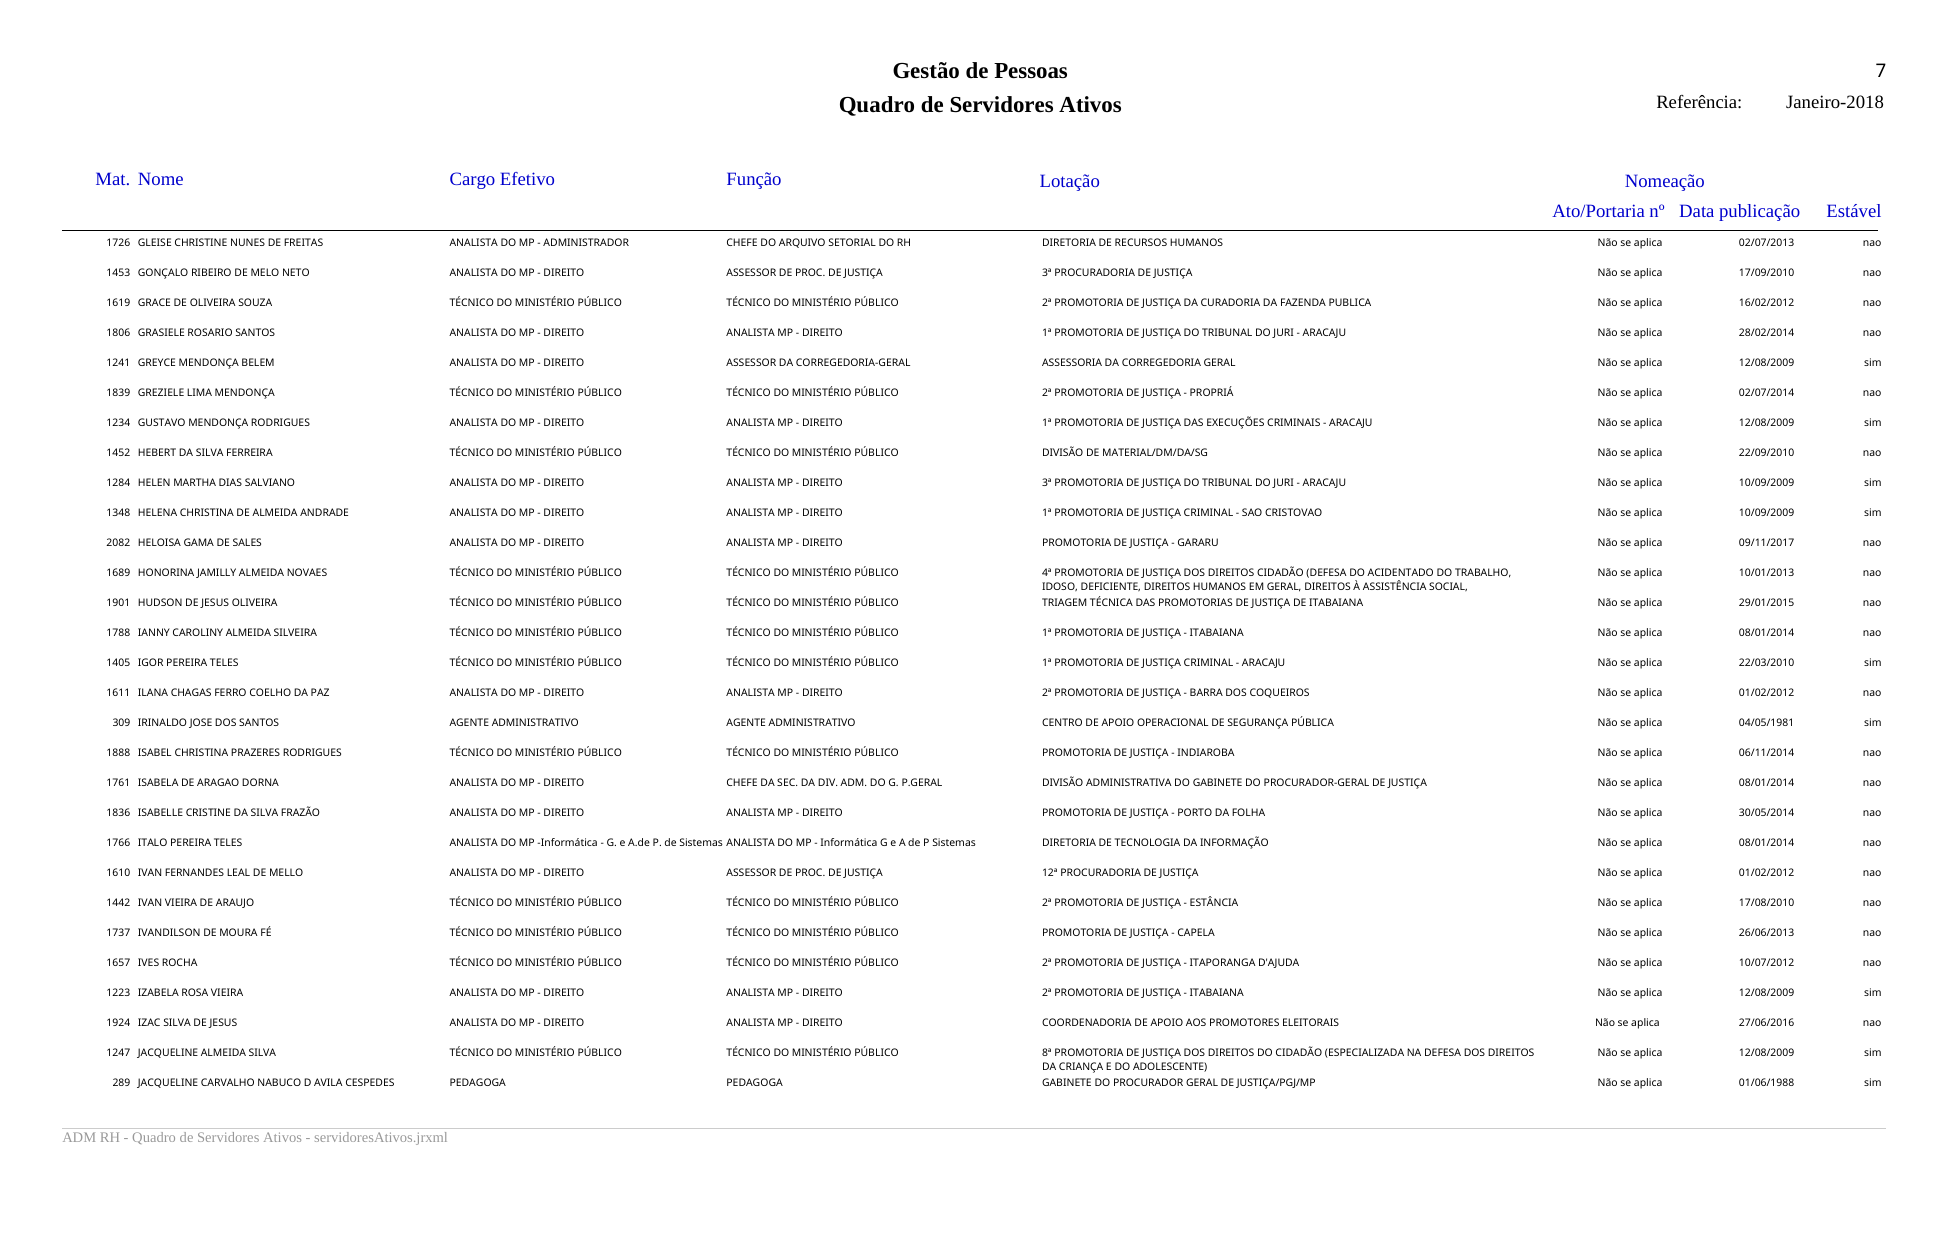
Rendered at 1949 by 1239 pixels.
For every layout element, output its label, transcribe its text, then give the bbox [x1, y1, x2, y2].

table_cell GRASIELE ROSARIO SANTOS [138, 325, 443, 355]
table_cell 309 [68, 715, 130, 745]
table_cell Não se aplica [1547, 295, 1662, 325]
table_cell [1794, 655, 1803, 685]
table_cell Não se aplica [1547, 1075, 1662, 1105]
table_cell TÉCNICO DO MINISTÉRIO PÚBLICO [449, 625, 723, 655]
table_cell 1453 [68, 265, 130, 295]
table_cell [0, 1075, 68, 1105]
table_cell 12/08/2009 [1662, 415, 1794, 445]
table_cell 2ª PROMOTORIA DE JUSTIÇA - ITABAIANA [1042, 985, 1538, 1015]
table_cell 29/01/2015 [1662, 595, 1794, 625]
table_cell TÉCNICO DO MINISTÉRIO PÚBLICO [449, 955, 723, 985]
table_cell [0, 625, 68, 655]
table_cell IZAC SILVA DE JESUS [138, 1015, 443, 1045]
table_cell [1881, 235, 1948, 265]
table_cell ANALISTA DO MP - DIREITO [449, 775, 723, 805]
table_cell [1794, 235, 1803, 265]
table_cell PROMOTORIA DE JUSTIÇA - PORTO DA FOLHA [1042, 805, 1538, 835]
table_cell nao [1803, 955, 1881, 985]
table_cell [1794, 865, 1803, 895]
table_cell TÉCNICO DO MINISTÉRIO PÚBLICO [449, 295, 723, 325]
table_cell 17/09/2010 [1662, 265, 1794, 295]
table_cell [443, 475, 449, 505]
table_cell 27/06/2016 [1662, 1015, 1794, 1045]
table_cell PROMOTORIA DE JUSTIÇA - INDIAROBA [1042, 745, 1538, 775]
table_cell DIRETORIA DE RECURSOS HUMANOS [1042, 235, 1538, 265]
table_cell [1538, 1045, 1547, 1075]
table_cell [1538, 655, 1547, 685]
table_cell [443, 415, 449, 445]
table_cell 22/03/2010 [1662, 655, 1794, 685]
table_cell 10/07/2012 [1662, 955, 1794, 985]
table_cell 1223 [68, 985, 130, 1015]
table_cell JACQUELINE ALMEIDA SILVA [138, 1045, 443, 1075]
table_cell [1794, 925, 1803, 955]
table_cell [130, 805, 138, 835]
table_cell sim [1803, 505, 1881, 535]
table_cell [1794, 445, 1803, 475]
table_cell [1794, 895, 1803, 925]
table_cell [130, 1015, 138, 1045]
table_cell [443, 595, 449, 625]
table_cell 1657 [68, 955, 130, 985]
table_cell [443, 325, 449, 355]
table_cell ANALISTA MP - DIREITO [726, 415, 1030, 445]
table_cell [1881, 865, 1948, 895]
table_cell [443, 835, 449, 865]
table_cell IVANDILSON DE MOURA FÉ [138, 925, 443, 955]
table_cell [1030, 805, 1042, 835]
table_cell [1538, 745, 1547, 775]
table_cell [1030, 835, 1042, 865]
table_cell HEBERT DA SILVA FERREIRA [138, 445, 443, 475]
table_cell [0, 1105, 1948, 1128]
table_cell 8ª PROMOTORIA DE JUSTIÇA DOS DIREITOS DO CIDADÃO (ESPECIALIZADA NA DEFESA DOS DIREITOS DA CRIANÇA E DO ADOLESCENTE) [1042, 1045, 1538, 1075]
table_cell [1881, 325, 1948, 355]
table_cell [443, 535, 449, 565]
table_cell TÉCNICO DO MINISTÉRIO PÚBLICO [449, 895, 723, 925]
table_cell 08/01/2014 [1662, 775, 1794, 805]
table_header Cargo Efetivo [449, 168, 684, 198]
table_cell 1ª PROMOTORIA DE JUSTIÇA DO TRIBUNAL DO JURI - ARACAJU [1042, 325, 1538, 355]
table_cell nao [1803, 775, 1881, 805]
table_cell [0, 85, 1948, 91]
table_cell DIVISÃO ADMINISTRATIVA DO GABINETE DO PROCURADOR-GERAL DE JUSTIÇA [1042, 775, 1538, 805]
table_cell HELEN MARTHA DIAS SALVIANO [138, 475, 443, 505]
table_cell [1030, 1045, 1042, 1075]
table_cell 1284 [68, 475, 130, 505]
table_cell [1030, 355, 1042, 385]
table_cell 1619 [68, 295, 130, 325]
table_cell [1030, 625, 1042, 655]
table_cell [130, 835, 138, 865]
table_cell [1794, 1075, 1803, 1105]
table_cell [443, 295, 449, 325]
table_cell [0, 475, 68, 505]
table_cell 1726 [68, 235, 130, 265]
table_cell GONÇALO RIBEIRO DE MELO NETO [138, 265, 443, 295]
table_cell Não se aplica [1547, 235, 1662, 265]
table_cell [1794, 325, 1803, 355]
table_cell TÉCNICO DO MINISTÉRIO PÚBLICO [449, 925, 723, 955]
table_cell nao [1803, 565, 1881, 595]
table_cell ANALISTA MP - DIREITO [726, 325, 1030, 355]
table_cell [0, 685, 68, 715]
table_cell [443, 805, 449, 835]
table_cell [1881, 595, 1948, 625]
table_cell sim [1803, 655, 1881, 685]
table_cell Não se aplica [1547, 655, 1662, 685]
table_cell sim [1803, 985, 1881, 1015]
table_cell TÉCNICO DO MINISTÉRIO PÚBLICO [726, 655, 1030, 685]
table_cell 1901 [68, 595, 130, 625]
table_cell ANALISTA DO MP - DIREITO [449, 325, 723, 355]
table_cell [1881, 1045, 1948, 1075]
table_header [0, 0, 1948, 57]
table_cell sim [1803, 1045, 1881, 1075]
table_cell nao [1803, 595, 1881, 625]
table_cell 17/08/2010 [1662, 895, 1794, 925]
table_cell 02/07/2013 [1662, 235, 1794, 265]
table_cell [1794, 625, 1803, 655]
table_cell [1884, 91, 1948, 124]
table_cell [1794, 775, 1803, 805]
table_cell 2082 [68, 535, 130, 565]
table_cell HUDSON DE JESUS OLIVEIRA [138, 595, 443, 625]
table_cell [1794, 805, 1803, 835]
table_cell [0, 655, 68, 685]
table_cell 16/02/2012 [1662, 295, 1794, 325]
table_cell TÉCNICO DO MINISTÉRIO PÚBLICO [726, 385, 1030, 415]
table_cell Não se aplica [1547, 325, 1662, 355]
table_cell Não se aplica [1547, 565, 1662, 595]
table_cell Quadro de Servidores Ativos [437, 91, 1523, 124]
table_cell [1794, 1045, 1803, 1075]
table_cell TRIAGEM TÉCNICA DAS PROMOTORIAS DE JUSTIÇA DE ITABAIANA [1042, 595, 1538, 625]
table_cell [1030, 745, 1042, 775]
table_cell [1030, 565, 1042, 595]
table_cell 12/08/2009 [1662, 355, 1794, 385]
table_cell [443, 655, 449, 685]
table_cell [130, 655, 138, 685]
table_cell [0, 295, 68, 325]
table_cell [1538, 1015, 1547, 1045]
table_cell [130, 1045, 138, 1075]
table_cell nao [1803, 625, 1881, 655]
table_cell Não se aplica [1547, 835, 1662, 865]
table_cell Data publicação [1665, 200, 1800, 229]
table_cell sim [1803, 475, 1881, 505]
table_cell [443, 775, 449, 805]
table_cell 1452 [68, 445, 130, 475]
table_cell [130, 1075, 138, 1105]
table_cell [1030, 775, 1042, 805]
table_cell [130, 955, 138, 985]
table_cell ANALISTA DO MP - DIREITO [449, 535, 723, 565]
table_cell [443, 865, 449, 895]
table_cell 30/05/2014 [1662, 805, 1794, 835]
table_cell [443, 1075, 449, 1105]
table_cell [1881, 745, 1948, 775]
table_cell [1794, 685, 1803, 715]
table_header Nome [138, 168, 203, 198]
table_cell [1196, 170, 1529, 198]
table_cell Não se aplica [1547, 355, 1662, 385]
table_cell [1538, 985, 1547, 1015]
table_cell nao [1803, 895, 1881, 925]
table_cell [0, 1045, 68, 1075]
table_cell [1538, 475, 1547, 505]
table_cell [1881, 1015, 1948, 1045]
table_cell [1030, 895, 1042, 925]
table_cell [1538, 235, 1547, 265]
table_cell IVES ROCHA [138, 955, 443, 985]
table_cell [1538, 835, 1547, 865]
table_cell nao [1803, 835, 1881, 865]
table_cell [1538, 385, 1547, 415]
table_cell [0, 595, 68, 625]
table_cell 1234 [68, 415, 130, 445]
table_cell IVAN VIEIRA DE ARAUJO [138, 895, 443, 925]
table_cell [1030, 505, 1042, 535]
table_cell [130, 535, 138, 565]
table_cell [130, 925, 138, 955]
table_cell [130, 170, 138, 198]
table_cell [1030, 235, 1042, 265]
table_cell PEDAGOGA [449, 1075, 723, 1105]
table_cell nao [1803, 805, 1881, 835]
table_cell 22/09/2010 [1662, 445, 1794, 475]
table_cell [443, 445, 449, 475]
table_cell [1538, 685, 1547, 715]
table_cell [0, 125, 1948, 168]
table_cell 1348 [68, 505, 130, 535]
table_cell [443, 625, 449, 655]
table_cell [1030, 925, 1042, 955]
table_cell [0, 200, 1529, 229]
table_cell nao [1803, 865, 1881, 895]
table_cell 10/09/2009 [1662, 475, 1794, 505]
table_cell ADM RH - Quadro de Servidores Ativos - servidoresAtivos.jrxml [62, 1129, 1886, 1152]
table_cell [1523, 91, 1656, 124]
table_cell 2ª PROMOTORIA DE JUSTIÇA - BARRA DOS COQUEIROS [1042, 685, 1538, 715]
table_cell 12/08/2009 [1662, 985, 1794, 1015]
table_cell AGENTE ADMINISTRATIVO [449, 715, 723, 745]
table_cell [1538, 505, 1547, 535]
table_cell GREYCE MENDONÇA BELEM [138, 355, 443, 385]
table_cell CHEFE DA SEC. DA DIV. ADM. DO G. P.GERAL [726, 775, 1030, 805]
table_cell CENTRO DE APOIO OPERACIONAL DE SEGURANÇA PÚBLICA [1042, 715, 1538, 745]
table_cell [0, 925, 68, 955]
table_cell Não se aplica [1547, 985, 1662, 1015]
table_cell [130, 475, 138, 505]
table_cell [1030, 955, 1042, 985]
table_cell AGENTE ADMINISTRATIVO [726, 715, 1030, 745]
table_cell [443, 565, 449, 595]
table_cell ANALISTA MP - DIREITO [726, 805, 1030, 835]
table_cell [1538, 895, 1547, 925]
table_cell [443, 355, 449, 385]
table_cell [1030, 1075, 1042, 1105]
table_cell ANALISTA DO MP - DIREITO [449, 265, 723, 295]
table_cell nao [1803, 685, 1881, 715]
table_cell [1881, 565, 1948, 595]
table_cell [1881, 355, 1948, 385]
table_cell [0, 565, 68, 595]
table_cell 3ª PROCURADORIA DE JUSTIÇA [1042, 265, 1538, 295]
table_cell [443, 685, 449, 715]
table_cell [1030, 415, 1042, 445]
table_cell ANALISTA DO MP - DIREITO [449, 1015, 723, 1045]
table_cell TÉCNICO DO MINISTÉRIO PÚBLICO [449, 655, 723, 685]
table_cell ANALISTA MP - DIREITO [726, 535, 1030, 565]
table_cell [1030, 325, 1042, 355]
table_cell ANALISTA DO MP - DIREITO [449, 415, 723, 445]
table_cell JACQUELINE CARVALHO NABUCO D AVILA CESPEDES [138, 1075, 443, 1105]
table_cell sim [1803, 415, 1881, 445]
table_cell [1881, 925, 1948, 955]
table_cell [1538, 1075, 1547, 1105]
table_cell 1610 [68, 865, 130, 895]
table_cell [0, 505, 68, 535]
table_cell [1523, 57, 1731, 84]
table_cell Não se aplica [1547, 805, 1662, 835]
table_cell [1881, 955, 1948, 985]
table_cell HELENA CHRISTINA DE ALMEIDA ANDRADE [138, 505, 443, 535]
table_cell [1030, 475, 1042, 505]
table_cell Ato/Portaria nº [1529, 200, 1664, 229]
table_cell [1881, 985, 1948, 1015]
table_cell 1924 [68, 1015, 130, 1045]
table_cell [130, 625, 138, 655]
table_cell [1881, 265, 1948, 295]
table_cell Nomeação [1529, 170, 1800, 199]
table_cell [0, 385, 68, 415]
table_cell [130, 745, 138, 775]
table_cell Não se aplica [1547, 895, 1662, 925]
table_cell Não se aplica [1547, 625, 1662, 655]
table_cell ANALISTA DO MP - DIREITO [449, 865, 723, 895]
table_cell [443, 1015, 449, 1045]
table_cell [0, 535, 68, 565]
table_cell Não se aplica [1547, 445, 1662, 475]
table_cell Estável [1803, 200, 1881, 229]
table_cell [1881, 775, 1948, 805]
table_header Função [726, 168, 803, 198]
table_cell Não se aplica [1547, 925, 1662, 955]
table_cell nao [1803, 1015, 1881, 1045]
table_cell [1794, 385, 1803, 415]
table_cell TÉCNICO DO MINISTÉRIO PÚBLICO [726, 565, 1030, 595]
table_cell Não se aplica [1547, 415, 1662, 445]
table_cell DIRETORIA DE TECNOLOGIA DA INFORMAÇÃO [1042, 835, 1538, 865]
table_cell [1881, 445, 1948, 475]
table_cell [443, 895, 449, 925]
table_cell [130, 685, 138, 715]
table_cell [1538, 865, 1547, 895]
table_cell TÉCNICO DO MINISTÉRIO PÚBLICO [449, 385, 723, 415]
table_cell 1836 [68, 805, 130, 835]
table_cell Gestão de Pessoas [437, 57, 1523, 85]
table_cell [130, 505, 138, 535]
table_cell Não se aplica [1547, 535, 1662, 565]
table_cell [0, 355, 68, 385]
table_cell TÉCNICO DO MINISTÉRIO PÚBLICO [726, 895, 1030, 925]
table_cell [1538, 265, 1547, 295]
table_cell [1030, 265, 1042, 295]
table_cell [1538, 445, 1547, 475]
table_cell [684, 170, 726, 198]
table_cell 2ª PROMOTORIA DE JUSTIÇA - ITAPORANGA D'AJUDA [1042, 955, 1538, 985]
table_cell TÉCNICO DO MINISTÉRIO PÚBLICO [449, 445, 723, 475]
table_cell ANALISTA DO MP - DIREITO [449, 685, 723, 715]
table_cell ANALISTA DO MP - ADMINISTRADOR [449, 235, 723, 265]
table_cell GREZIELE LIMA MENDONÇA [138, 385, 443, 415]
table_cell [1794, 295, 1803, 325]
table_cell 1ª PROMOTORIA DE JUSTIÇA CRIMINAL - SAO CRISTOVAO [1042, 505, 1538, 535]
table_cell [1881, 625, 1948, 655]
table_cell 10/09/2009 [1662, 505, 1794, 535]
table_cell nao [1803, 265, 1881, 295]
table_cell Não se aplica [1547, 265, 1662, 295]
table_cell Lotação [1039, 170, 1196, 199]
table_cell [130, 775, 138, 805]
table_cell HONORINA JAMILLY ALMEIDA NOVAES [138, 565, 443, 595]
table_cell [1881, 1075, 1948, 1105]
table_cell GUSTAVO MENDONÇA RODRIGUES [138, 415, 443, 445]
table_cell [1538, 565, 1547, 595]
table_cell GABINETE DO PROCURADOR GERAL DE JUSTIÇA/PGJ/MP [1042, 1075, 1538, 1105]
table_cell [1538, 325, 1547, 355]
table_cell sim [1803, 715, 1881, 745]
table_cell ANALISTA DO MP - DIREITO [449, 475, 723, 505]
table_cell [1800, 170, 1948, 198]
table_cell ITALO PEREIRA TELES [138, 835, 443, 865]
table_cell [1794, 1015, 1803, 1045]
table_cell Não se aplica [1547, 475, 1662, 505]
table_cell [1030, 445, 1042, 475]
table_cell TÉCNICO DO MINISTÉRIO PÚBLICO [449, 595, 723, 625]
table_cell 1689 [68, 565, 130, 595]
table_cell [1030, 865, 1042, 895]
table_cell TÉCNICO DO MINISTÉRIO PÚBLICO [726, 955, 1030, 985]
table_header Mat. [68, 168, 130, 198]
table_cell [130, 985, 138, 1015]
table_cell nao [1803, 445, 1881, 475]
table_cell GLEISE CHRISTINE NUNES DE FREITAS [138, 235, 443, 265]
table_cell [1538, 355, 1547, 385]
table_cell 26/06/2013 [1662, 925, 1794, 955]
table_cell [1881, 475, 1948, 505]
table_cell [130, 565, 138, 595]
table_cell Não se aplica [1547, 1015, 1662, 1045]
table_cell ANALISTA MP - DIREITO [726, 475, 1030, 505]
table_cell [0, 775, 68, 805]
table_cell PEDAGOGA [726, 1075, 1030, 1105]
table_cell 1766 [68, 835, 130, 865]
table_cell [1538, 295, 1547, 325]
table_cell TÉCNICO DO MINISTÉRIO PÚBLICO [726, 295, 1030, 325]
table_cell Não se aplica [1547, 505, 1662, 535]
table_cell [0, 805, 68, 835]
table_cell [0, 865, 68, 895]
table_cell [1538, 625, 1547, 655]
table_cell [0, 745, 68, 775]
table_cell TÉCNICO DO MINISTÉRIO PÚBLICO [449, 1045, 723, 1075]
table_cell [1881, 415, 1948, 445]
table_cell [0, 265, 68, 295]
table_cell 09/11/2017 [1662, 535, 1794, 565]
table_cell 06/11/2014 [1662, 745, 1794, 775]
table_cell 1442 [68, 895, 130, 925]
table_cell [1030, 985, 1042, 1015]
table_cell [1881, 655, 1948, 685]
table_cell [1886, 1128, 1948, 1152]
table_cell nao [1803, 385, 1881, 415]
table_cell [1538, 775, 1547, 805]
table_cell Não se aplica [1547, 1045, 1662, 1075]
table_cell ASSESSOR DA CORREGEDORIA-GERAL [726, 355, 1030, 385]
table_cell TÉCNICO DO MINISTÉRIO PÚBLICO [726, 925, 1030, 955]
table_cell [1794, 415, 1803, 445]
table_cell 02/07/2014 [1662, 385, 1794, 415]
table_cell 01/02/2012 [1662, 685, 1794, 715]
table_cell [0, 1128, 62, 1152]
table_cell [130, 865, 138, 895]
table_cell [443, 715, 449, 745]
table_cell [0, 895, 68, 925]
table_cell [443, 925, 449, 955]
table_cell [130, 235, 138, 265]
table_cell [0, 57, 437, 84]
table_cell [1881, 295, 1948, 325]
table_cell 1405 [68, 655, 130, 685]
table_cell [0, 235, 68, 265]
table_cell Não se aplica [1547, 955, 1662, 985]
table_cell ANALISTA DO MP - DIREITO [449, 505, 723, 535]
table_cell 08/01/2014 [1662, 835, 1794, 865]
table_cell Não se aplica [1547, 775, 1662, 805]
table_cell Não se aplica [1547, 685, 1662, 715]
table_cell 1611 [68, 685, 130, 715]
table_cell 01/02/2012 [1662, 865, 1794, 895]
table_cell [443, 235, 449, 265]
table_cell [1794, 265, 1803, 295]
table_cell [1538, 805, 1547, 835]
table_cell nao [1803, 235, 1881, 265]
table_cell [130, 265, 138, 295]
table_cell [443, 955, 449, 985]
table_cell ANALISTA MP - DIREITO [726, 1015, 1030, 1045]
table_cell Não se aplica [1547, 745, 1662, 775]
table_cell [803, 170, 1039, 198]
table_cell [1881, 200, 1948, 229]
table_cell TÉCNICO DO MINISTÉRIO PÚBLICO [726, 745, 1030, 775]
table_cell HELOISA GAMA DE SALES [138, 535, 443, 565]
table_cell 1806 [68, 325, 130, 355]
table_cell 01/06/1988 [1662, 1075, 1794, 1105]
table_cell [1030, 385, 1042, 415]
table_cell 1ª PROMOTORIA DE JUSTIÇA DAS EXECUÇÕES CRIMINAIS - ARACAJU [1042, 415, 1538, 445]
table_cell [1538, 715, 1547, 745]
table_cell [1794, 835, 1803, 865]
table_cell TÉCNICO DO MINISTÉRIO PÚBLICO [449, 565, 723, 595]
table_cell Não se aplica [1547, 715, 1662, 745]
table_cell [1794, 355, 1803, 385]
table_cell nao [1803, 535, 1881, 565]
table_cell [1794, 955, 1803, 985]
table_cell [0, 835, 68, 865]
table_cell 08/01/2014 [1662, 625, 1794, 655]
table_cell PROMOTORIA DE JUSTIÇA - GARARU [1042, 535, 1538, 565]
table_cell 1ª PROMOTORIA DE JUSTIÇA - ITABAIANA [1042, 625, 1538, 655]
table_cell 1839 [68, 385, 130, 415]
table_cell [130, 595, 138, 625]
table_cell IZABELA ROSA VIEIRA [138, 985, 443, 1015]
table_cell nao [1803, 745, 1881, 775]
table_cell 10/01/2013 [1662, 565, 1794, 595]
table_cell nao [1803, 295, 1881, 325]
table_cell [0, 415, 68, 445]
table_cell [1538, 595, 1547, 625]
table_cell [1881, 505, 1948, 535]
table_cell 12/08/2009 [1662, 1045, 1794, 1075]
table_cell [443, 985, 449, 1015]
table_cell [0, 325, 68, 355]
table_cell [1881, 835, 1948, 865]
table_cell [443, 265, 449, 295]
table_cell Não se aplica [1547, 595, 1662, 625]
table_cell PROMOTORIA DE JUSTIÇA - CAPELA [1042, 925, 1538, 955]
table_cell [1538, 535, 1547, 565]
table_cell [443, 505, 449, 535]
table_cell [1030, 655, 1042, 685]
table_cell [130, 895, 138, 925]
table_cell [0, 1015, 68, 1045]
table_cell nao [1803, 925, 1881, 955]
table_cell sim [1803, 355, 1881, 385]
table_cell [130, 325, 138, 355]
table_cell 2ª PROMOTORIA DE JUSTIÇA - ESTÂNCIA [1042, 895, 1538, 925]
table_cell [1538, 955, 1547, 985]
table_cell 7 [1731, 57, 1886, 84]
table_cell 289 [68, 1075, 130, 1105]
table_cell [203, 170, 449, 198]
table_cell IGOR PEREIRA TELES [138, 655, 443, 685]
table_cell ASSESSORIA DA CORREGEDORIA GERAL [1042, 355, 1538, 385]
table_cell 1788 [68, 625, 130, 655]
table_cell [1881, 715, 1948, 745]
table_cell [0, 170, 68, 198]
table_cell ANALISTA MP - DIREITO [726, 685, 1030, 715]
table_cell ISABELLE CRISTINE DA SILVA FRAZÃO [138, 805, 443, 835]
table_cell 2ª PROMOTORIA DE JUSTIÇA - PROPRIÁ [1042, 385, 1538, 415]
table_cell [1881, 685, 1948, 715]
table_cell [1030, 715, 1042, 745]
table_cell [0, 445, 68, 475]
table_cell ANALISTA DO MP - DIREITO [449, 985, 723, 1015]
table_cell [130, 715, 138, 745]
table_cell [1886, 57, 1948, 84]
table_cell ANALISTA DO MP - DIREITO [449, 355, 723, 385]
table_cell Janeiro-2018 [1756, 91, 1884, 124]
table_cell nao [1803, 325, 1881, 355]
table_cell [1030, 1015, 1042, 1045]
table_cell [1794, 535, 1803, 565]
table_cell sim [1803, 1075, 1881, 1105]
table_cell [1794, 595, 1803, 625]
table_cell [130, 415, 138, 445]
table_cell COORDENADORIA DE APOIO AOS PROMOTORES ELEITORAIS [1042, 1015, 1538, 1045]
table_cell ASSESSOR DE PROC. DE JUSTIÇA [726, 865, 1030, 895]
table_cell 3ª PROMOTORIA DE JUSTIÇA DO TRIBUNAL DO JURI - ARACAJU [1042, 475, 1538, 505]
table_cell [1794, 475, 1803, 505]
table_cell ILANA CHAGAS FERRO COELHO DA PAZ [138, 685, 443, 715]
table_cell ANALISTA DO MP - DIREITO [449, 805, 723, 835]
table_cell ISABEL CHRISTINA PRAZERES RODRIGUES [138, 745, 443, 775]
table_cell [0, 985, 68, 1015]
table_cell IVAN FERNANDES LEAL DE MELLO [138, 865, 443, 895]
table_cell DIVISÃO DE MATERIAL/DM/DA/SG [1042, 445, 1538, 475]
table_cell [1794, 745, 1803, 775]
table_cell [1881, 535, 1948, 565]
table_cell [130, 355, 138, 385]
table_cell [443, 385, 449, 415]
table_cell [1794, 715, 1803, 745]
table_cell 1888 [68, 745, 130, 775]
table_cell [1881, 805, 1948, 835]
table_cell [1030, 535, 1042, 565]
table_cell [1881, 385, 1948, 415]
table_cell ISABELA DE ARAGAO DORNA [138, 775, 443, 805]
table_cell 1241 [68, 355, 130, 385]
table_cell ASSESSOR DE PROC. DE JUSTIÇA [726, 265, 1030, 295]
table_cell [443, 1045, 449, 1075]
table_cell [130, 445, 138, 475]
table_cell [0, 91, 437, 124]
table_cell ANALISTA DO MP -Informática - G. e A.de P. de Sistemas [449, 835, 723, 865]
table_cell [1030, 295, 1042, 325]
table_cell GRACE DE OLIVEIRA SOUZA [138, 295, 443, 325]
table_cell Não se aplica [1547, 385, 1662, 415]
table_cell 1247 [68, 1045, 130, 1075]
table_cell 2ª PROMOTORIA DE JUSTIÇA DA CURADORIA DA FAZENDA PUBLICA [1042, 295, 1538, 325]
table_cell [443, 745, 449, 775]
table_cell [1538, 925, 1547, 955]
table_cell Referência: [1656, 91, 1754, 124]
table_cell TÉCNICO DO MINISTÉRIO PÚBLICO [726, 625, 1030, 655]
table_cell TÉCNICO DO MINISTÉRIO PÚBLICO [726, 1045, 1030, 1075]
table_cell [1881, 895, 1948, 925]
table_cell 1737 [68, 925, 130, 955]
table_cell IANNY CAROLINY ALMEIDA SILVEIRA [138, 625, 443, 655]
table_cell [1030, 685, 1042, 715]
table_cell [0, 715, 68, 745]
table_cell [1794, 985, 1803, 1015]
table_cell CHEFE DO ARQUIVO SETORIAL DO RH [726, 235, 1030, 265]
table_cell [130, 385, 138, 415]
table_cell [1030, 595, 1042, 625]
table_cell 28/02/2014 [1662, 325, 1794, 355]
table_cell [1538, 415, 1547, 445]
table_cell TÉCNICO DO MINISTÉRIO PÚBLICO [726, 595, 1030, 625]
table_cell TÉCNICO DO MINISTÉRIO PÚBLICO [726, 445, 1030, 475]
table_cell 4ª PROMOTORIA DE JUSTIÇA DOS DIREITOS CIDADÃO (DEFESA DO ACIDENTADO DO TRABALHO, IDOSO, DEFICIENTE, DIREITOS HUMANOS EM GERAL, DIREITOS À ASSISTÊNCIA SOCIAL, [1042, 565, 1538, 595]
table_cell [0, 955, 68, 985]
table_cell ANALISTA MP - DIREITO [726, 985, 1030, 1015]
table_cell 12ª PROCURADORIA DE JUSTIÇA [1042, 865, 1538, 895]
table_cell 1761 [68, 775, 130, 805]
table_cell [1794, 565, 1803, 595]
table_cell IRINALDO JOSE DOS SANTOS [138, 715, 443, 745]
table_cell 1ª PROMOTORIA DE JUSTIÇA CRIMINAL - ARACAJU [1042, 655, 1538, 685]
table_cell 04/05/1981 [1662, 715, 1794, 745]
table_cell Não se aplica [1547, 865, 1662, 895]
table_cell ANALISTA DO MP - Informática G e A de P Sistemas [726, 835, 1030, 865]
table_cell TÉCNICO DO MINISTÉRIO PÚBLICO [449, 745, 723, 775]
table_cell ANALISTA MP - DIREITO [726, 505, 1030, 535]
table_cell [130, 295, 138, 325]
table_cell [1794, 505, 1803, 535]
